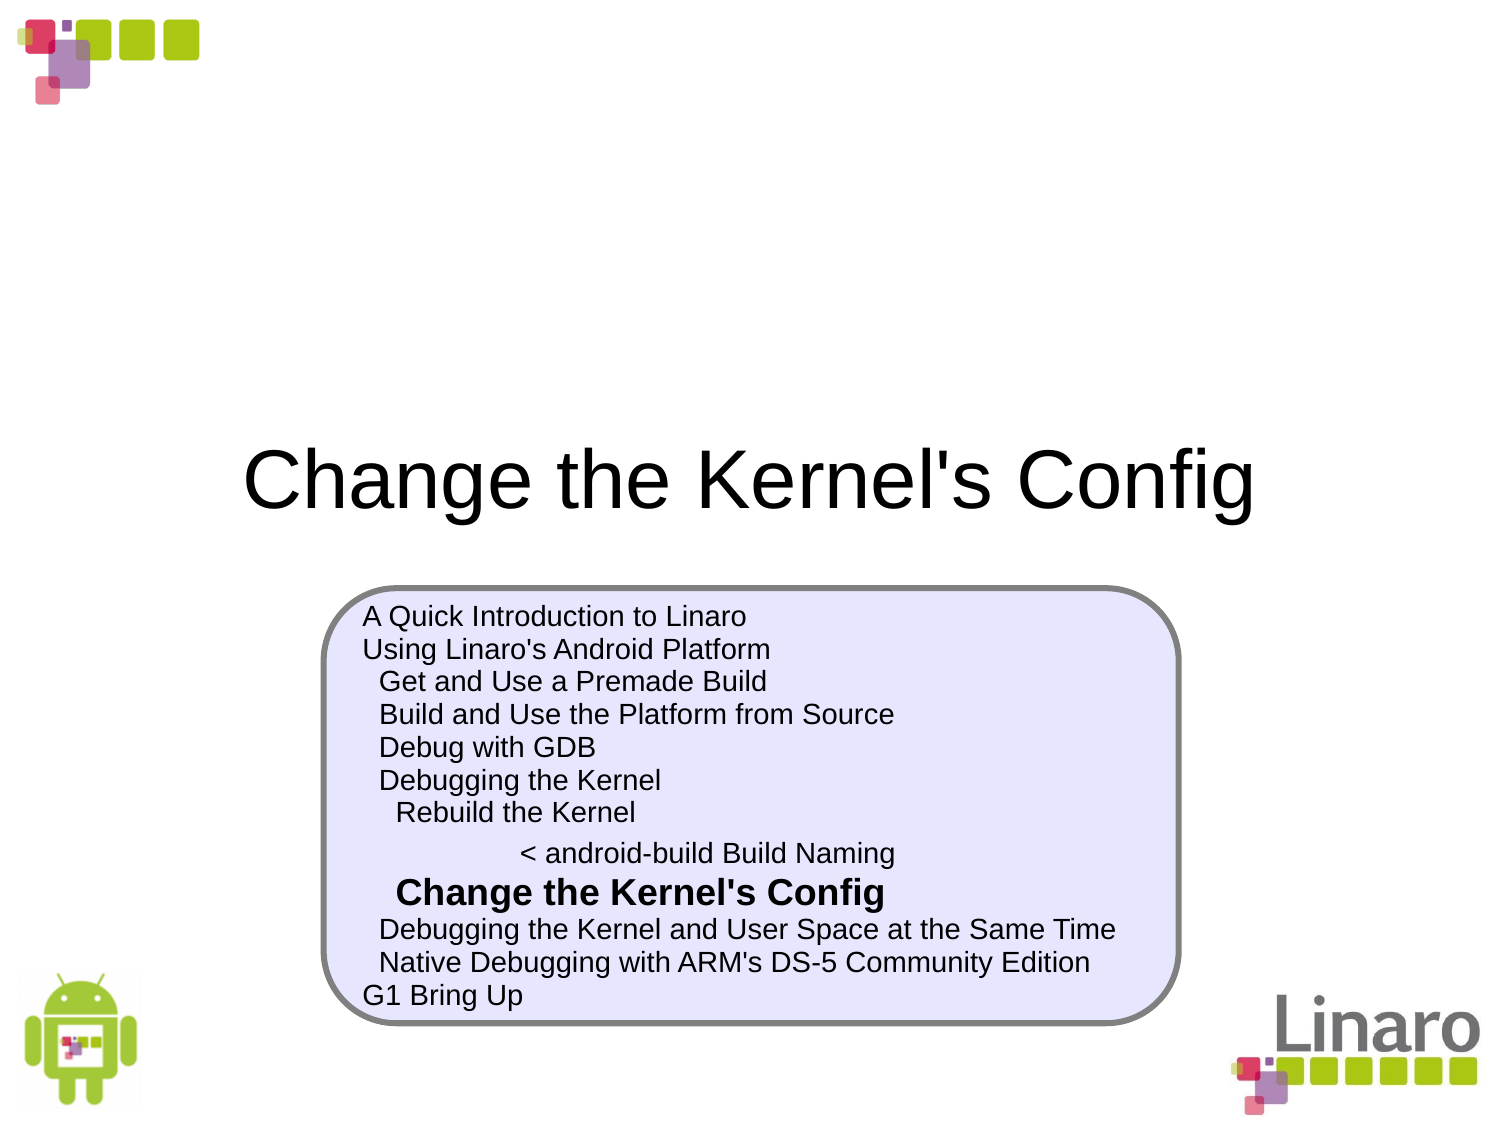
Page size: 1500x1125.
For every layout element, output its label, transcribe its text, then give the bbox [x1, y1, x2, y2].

picture [1219, 986, 1491, 1123]
text_box A Quick Introduction to Linaro Using Linaro's Android Platform Get and Use a Premade Build Build and Use the Platform from Source Debug with GDB Debugging the Kernel Rebuild the Kernel < android-build Build Naming Change the Kernel's Config Debugging the Kernel and User Space at the Same Time Native Debugging with ARM's DS-5 Community Edition G1 Bring Up [323, 588, 1179, 1024]
subtitle Change the Kernel's Config [74, 44, 1425, 916]
picture [16, 12, 205, 121]
picture [18, 971, 142, 1109]
